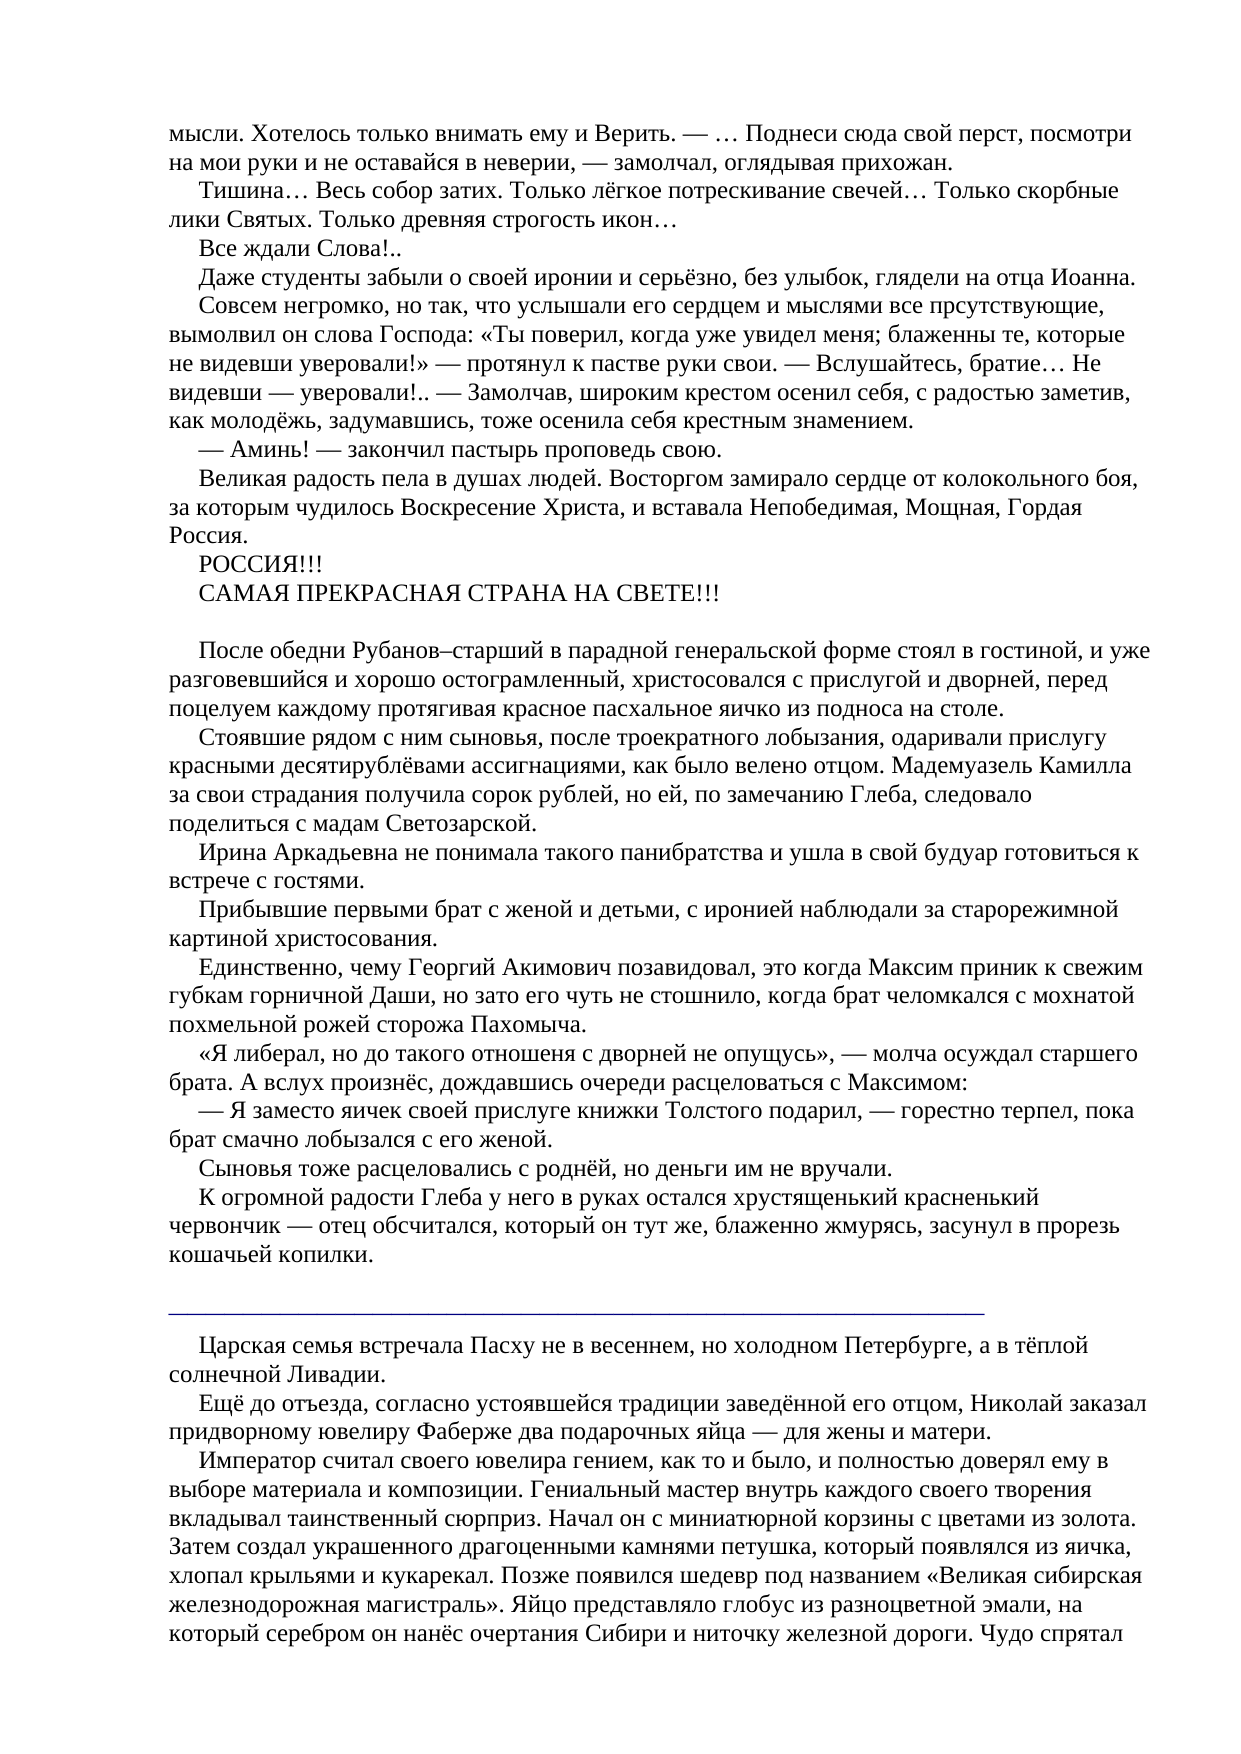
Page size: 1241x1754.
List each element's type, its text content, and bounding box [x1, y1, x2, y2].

text — Аминь! — закончил пастырь проповедь свою. [169, 434, 1152, 463]
text Великая радость пела в душах людей. Восторгом замирало сердце от колокольного боя, за которым чудилось Воскресение Христа, и вставала Непобедимая, Мощная, Гордая Россия. [169, 463, 1152, 549]
text Сыновья тоже расцеловались с роднёй, но деньги им не вручали. [169, 1153, 1152, 1182]
text мысли. Хотелось только внимать ему и Верить. — … Поднеси сюда свой перст, посмотри на мои руки и не оставайся в неверии, — замолчал, оглядывая прихожан. [169, 118, 1152, 176]
text Единственно, чему Георгий Акимович позавидовал, это когда Максим приник к свежим губкам горничной Даши, но зато его чуть не стошнило, когда брат челомкался с мохнатой похмельной рожей сторожа Пахомыча. [169, 952, 1152, 1038]
text Ещё до отъезда, согласно устоявшейся традиции заведённой его отцом, Николай заказал придворному ювелиру Фаберже два подарочных яйца — для жены и матери. [169, 1388, 1152, 1445]
text К огромной радости Глеба у него в руках остался хрустященький красненький червончик — отец обсчитался, который он тут же, блаженно жмурясь, засунул в прорезь кошачьей копилки. [169, 1182, 1152, 1268]
text Ирина Аркадьевна не понимала такого панибратства и ушла в свой будуар готовиться к встрече с гостями. [169, 837, 1152, 894]
text Император считал своего ювелира гением, как то и было, и полностью доверял ему в выборе материала и композиции. Гениальный мастер внутрь каждого своего творения вкладывал таинственный сюрприз. Начал он с миниатюрной корзины с цветами из золота. Затем создал украшенного драгоценными камнями петушка, который появлялся из яичка, хлопал крыльями и кукарекал. Позже появился шедевр под названием «Великая сибирская железнодорожная магистраль». Яйцо представляло глобус из разноцветной эмали, на который серебром он нанёс очертания Сибири и ниточку железной дороги. Чудо спрятал [169, 1445, 1152, 1646]
text После обедни Рубанов–старший в парадной генеральской форме стоял в гостиной, и уже разговевшийся и хорошо остограмленный, христосовался с прислугой и дворней, перед поцелуем каждому протягивая красное пасхальное яичко из подноса на столе. [169, 636, 1152, 722]
text Совсем негромко, но так, что услышали его сердцем и мыслями все прсутствующие, вымолвил он слова Господа: «Ты поверил, когда уже увидел меня; блаженны те, которые не видевши уверовали!» — протянул к пастве руки свои. — Вслушайтесь, братие… Не видевши — уверовали!.. — Замолчав, широким крестом осенил себя, с радостью заметив, как молодёжь, задумавшись, тоже осенила себя крестным знамением. [169, 291, 1152, 434]
subtitle ____________________________________________ [169, 1280, 1152, 1318]
text РОССИЯ!!! [169, 549, 1152, 578]
text «Я либерал, но до такого отношеня с дворней не опущусь», — молча осуждал старшего брата. А вслух произнёс, дождавшись очереди расцеловаться с Максимом: [169, 1038, 1152, 1096]
text Стоявшие рядом с ним сыновья, после троекратного лобызания, одаривали прислугу красными десятирублёвами ассигнациями, как было велено отцом. Мадемуазель Камилла за свои страдания получила сорок рублей, но ей, по замечанию Глеба, следовало поделиться с мадам Светозарской. [169, 722, 1152, 837]
text Тишина… Весь собор затих. Только лёгкое потрескивание свечей… Только скорбные лики Святых. Только древняя строгость икон… [169, 176, 1152, 233]
text — Я заместо яичек своей прислуге книжки Толстого подарил, — горестно терпел, пока брат смачно лобызался с его женой. [169, 1096, 1152, 1153]
text САМАЯ ПРЕКРАСНАЯ СТРАНА НА СВЕТЕ!!! [169, 578, 1152, 607]
text Царская семья встречала Пасху не в весеннем, но холодном Петербурге, а в тёплой солнечной Ливадии. [169, 1330, 1152, 1388]
text Прибывшие первыми брат с женой и детьми, с иронией наблюдали за старорежимной картиной христосования. [169, 894, 1152, 952]
text Все ждали Слова!.. [169, 233, 1152, 262]
text Даже студенты забыли о своей иронии и серьёзно, без улыбок, глядели на отца Иоанна. [169, 262, 1152, 291]
